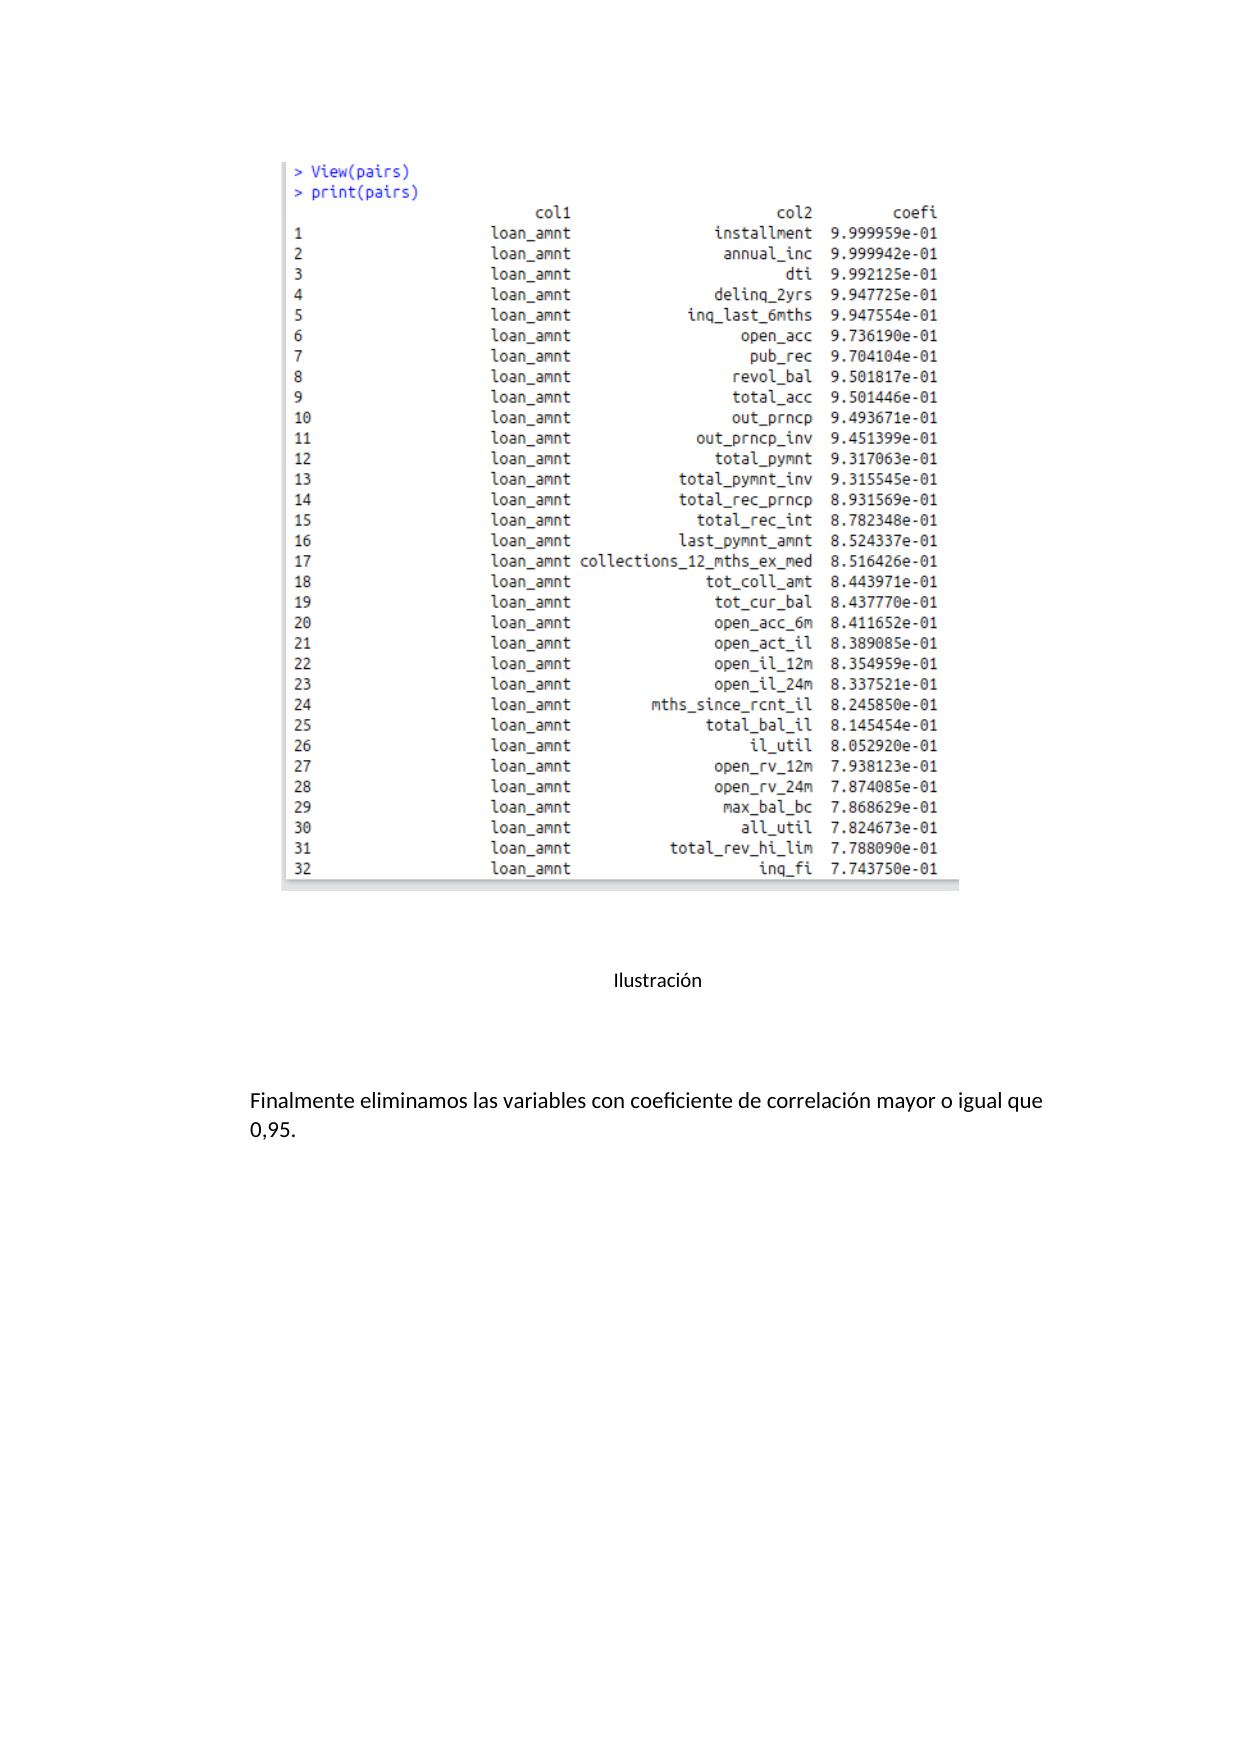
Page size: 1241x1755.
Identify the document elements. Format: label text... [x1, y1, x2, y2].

text Ilustración [250, 968, 1065, 993]
picture [281, 162, 960, 891]
text Finalmente eliminamos las variables con coeficiente de correlación mayor o igual que 0,95. [250, 1087, 1065, 1143]
